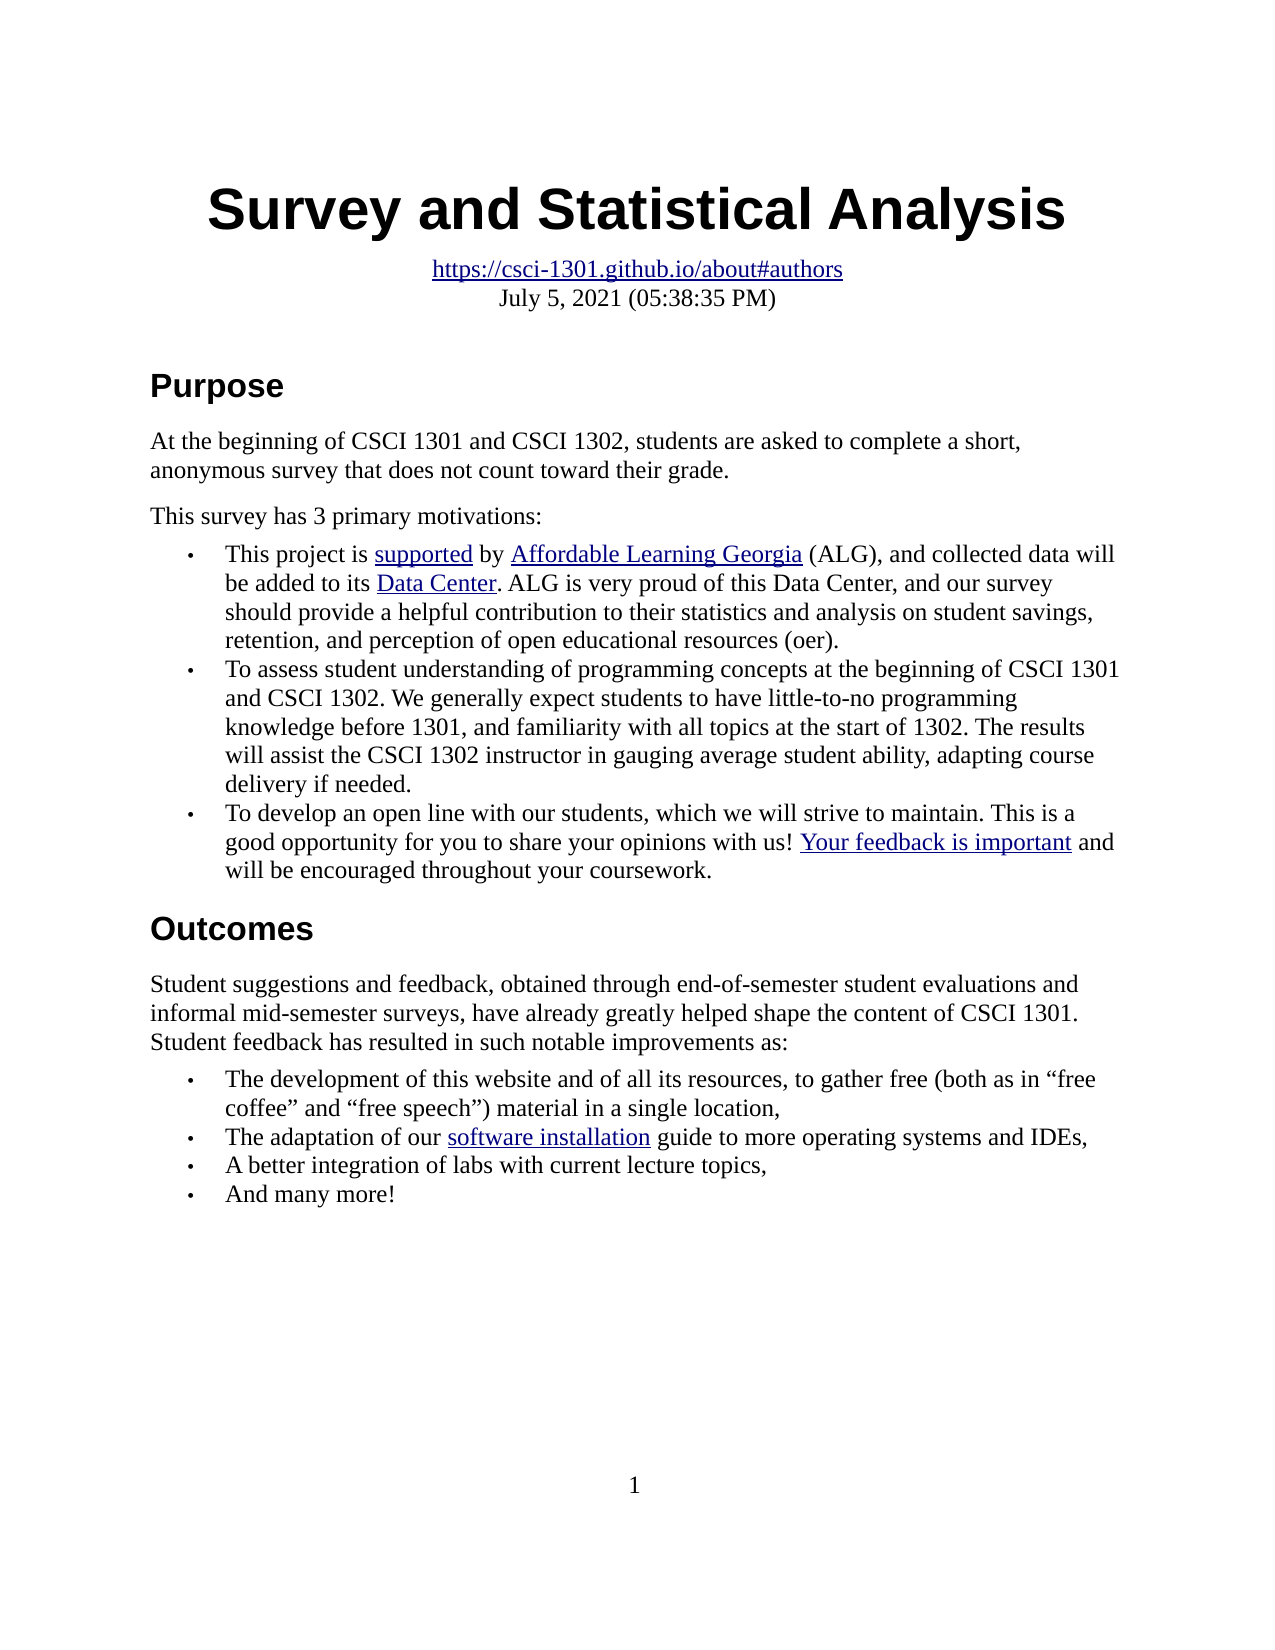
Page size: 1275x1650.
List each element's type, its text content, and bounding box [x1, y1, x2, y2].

text https://csci-1301.github.io/about#authors [150, 254, 1125, 283]
list To develop an open line with our students, which we will strive to maintain. This is a good opportunity for you to share your opinions with us! Your feedback is important and will be encouraged throughout your coursework. [187, 798, 1125, 884]
title Survey and Statistical Analysis [150, 175, 1125, 242]
list A better integration of labs with current lecture topics, [187, 1151, 1125, 1179]
text Student suggestions and feedback, obtained through end-of-semester student evaluations and informal mid-semester surveys, have already greatly helped shape the content of CSCI 1301. Student feedback has resulted in such notable improvements as: [150, 969, 1125, 1055]
list The adaptation of our software installation guide to more operating systems and IDEs, [187, 1122, 1125, 1151]
list And many more! [187, 1179, 1125, 1208]
list The development of this website and of all its resources, to gather free (both as in “free coffee” and “free speech”) material in a single location, [187, 1064, 1125, 1122]
text At the beginning of CSCI 1301 and CSCI 1302, students are asked to complete a short, anonymous survey that does not count toward their grade. [150, 426, 1125, 483]
text July 5, 2021 (05:38:35 PM) [150, 283, 1125, 312]
text This survey has 3 primary motivations: [150, 501, 1125, 530]
list To assess student understanding of programming concepts at the beginning of CSCI 1301 and CSCI 1302. We generally expect students to have little-to-no programming knowledge before 1301, and familiarity with all topics at the start of 1302. The results will assist the CSCI 1302 instructor in gauging average student ability, adapting course delivery if needed. [187, 654, 1125, 798]
subtitle Purpose [150, 366, 1125, 404]
list This project is supported by Affordable Learning Georgia (ALG), and collected data will be added to its Data Center. ALG is very proud of this Data Center, and our survey should provide a helpful contribution to their statistics and analysis on student savings, retention, and perception of open educational resources (oer). [187, 539, 1125, 654]
subtitle Outcomes [150, 909, 1125, 948]
